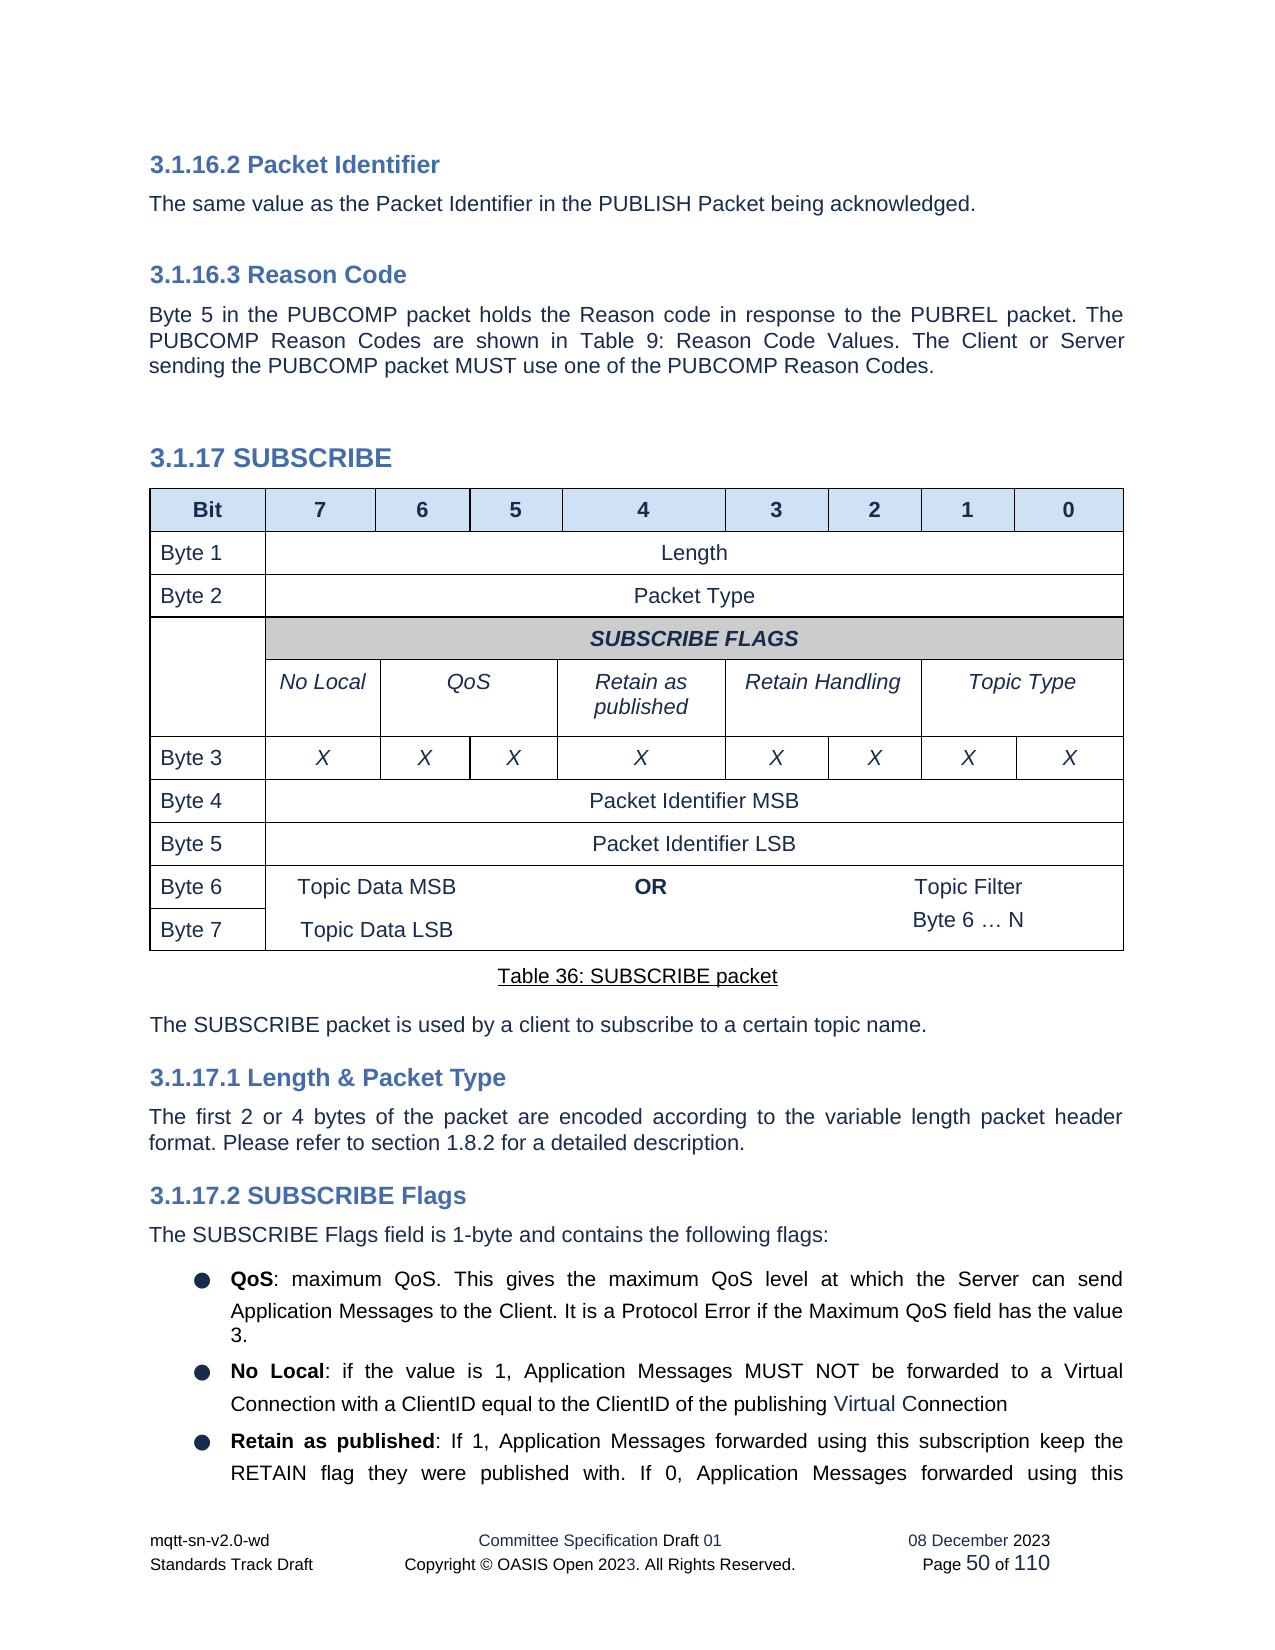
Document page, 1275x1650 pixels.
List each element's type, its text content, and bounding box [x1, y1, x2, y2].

table_cell Byte 5 [151, 823, 265, 864]
table_header 6 [376, 489, 469, 531]
table_header Bit [151, 489, 265, 531]
text The first 2 or 4 bytes of the packet are encoded according to the variable length packet header format. Please refer to section 1.8.2 for a detailed description. [148, 1104, 1124, 1155]
table_cell Packet Type [266, 575, 1123, 616]
table_cell Retain Handling [726, 660, 921, 736]
list QoS: maximum QoS. This gives the maximum QoS level at which the Server can send Application Messages to the Client. It is a Protocol Error if the Maximum QoS field has the value 3. [193, 1255, 1124, 1347]
table_cell [151, 618, 265, 736]
subtitle 3.1.17.2 SUBSCRIBE Flags [150, 1181, 1124, 1209]
table_cell X [726, 737, 828, 779]
table_cell OR [489, 866, 814, 950]
table_cell QoS [381, 660, 557, 736]
text The SUBSCRIBE packet is used by a client to subscribe to a certain topic name. [149, 1012, 1124, 1037]
table_cell Byte 7 [151, 909, 265, 950]
subtitle 3.1.16.3 Reason Code [150, 260, 1124, 289]
table_cell X [922, 737, 1016, 779]
table_cell X [829, 737, 921, 779]
table_cell Byte 3 [151, 737, 265, 779]
table_header 7 [266, 489, 375, 531]
table_cell X [558, 737, 725, 779]
table_cell Byte 2 [151, 575, 265, 616]
table_cell X [471, 737, 557, 779]
table_cell Packet Identifier MSB [266, 780, 1123, 822]
table_cell X [266, 737, 380, 779]
table_cell X [381, 737, 469, 779]
table_header 1 [922, 489, 1014, 531]
table_cell Retain as published [558, 660, 725, 736]
text The SUBSCRIBE Flags field is 1-byte and contains the following flags: [148, 1222, 1124, 1247]
list Retain as published: If 1, Application Messages forwarded using this subscription keep the RETAIN flag they were published with. If 0, Application Messages forwarded using this [193, 1417, 1124, 1484]
subtitle 3.1.17 SUBSCRIBE [150, 442, 1124, 473]
text Byte 5 in the PUBCOMP packet holds the Reason code in response to the PUBREL packet. The PUBCOMP Reason Codes are shown in Table 9: Reason Code Values. The Client or Server sending the PUBCOMP packet MUST use one of the PUBCOMP Reason Codes. [148, 302, 1124, 379]
table_cell Length [266, 532, 1123, 573]
subtitle 3.1.17.1 Length & Packet Type [150, 1062, 1124, 1091]
table_header 3 [726, 489, 828, 531]
table_header 5 [471, 489, 562, 531]
table_cell Packet Identifier LSB [266, 823, 1123, 864]
table_cell Topic Data LSB [266, 908, 489, 950]
table_cell SUBSCRIBE FLAGS [266, 618, 1123, 659]
subtitle 3.1.16.2 Packet Identifier [150, 150, 1124, 179]
text The same value as the Packet Identifier in the PUBLISH Packet being acknowledged. [148, 191, 1124, 216]
table_cell Topic Data MSB [266, 866, 489, 907]
table_header 0 [1015, 489, 1123, 531]
table_cell No Local [266, 660, 380, 736]
text Table 36: SUBSCRIBE packet [150, 964, 1125, 988]
table_cell Byte 4 [151, 780, 265, 822]
table_cell X [1017, 737, 1123, 779]
table_header 2 [829, 489, 921, 531]
table_cell Byte 1 [151, 532, 265, 573]
table_cell Byte 6 [151, 866, 265, 907]
table_header 4 [563, 489, 725, 531]
table_cell Topic Filter Byte 6 … N [814, 866, 1123, 950]
list No Local: if the value is 1, Application Messages MUST NOT be forwarded to a Virtual Connection with a ClientID equal to the ClientID of the publishing Virtual Connection [193, 1348, 1124, 1417]
table_cell Topic Type [922, 660, 1123, 736]
